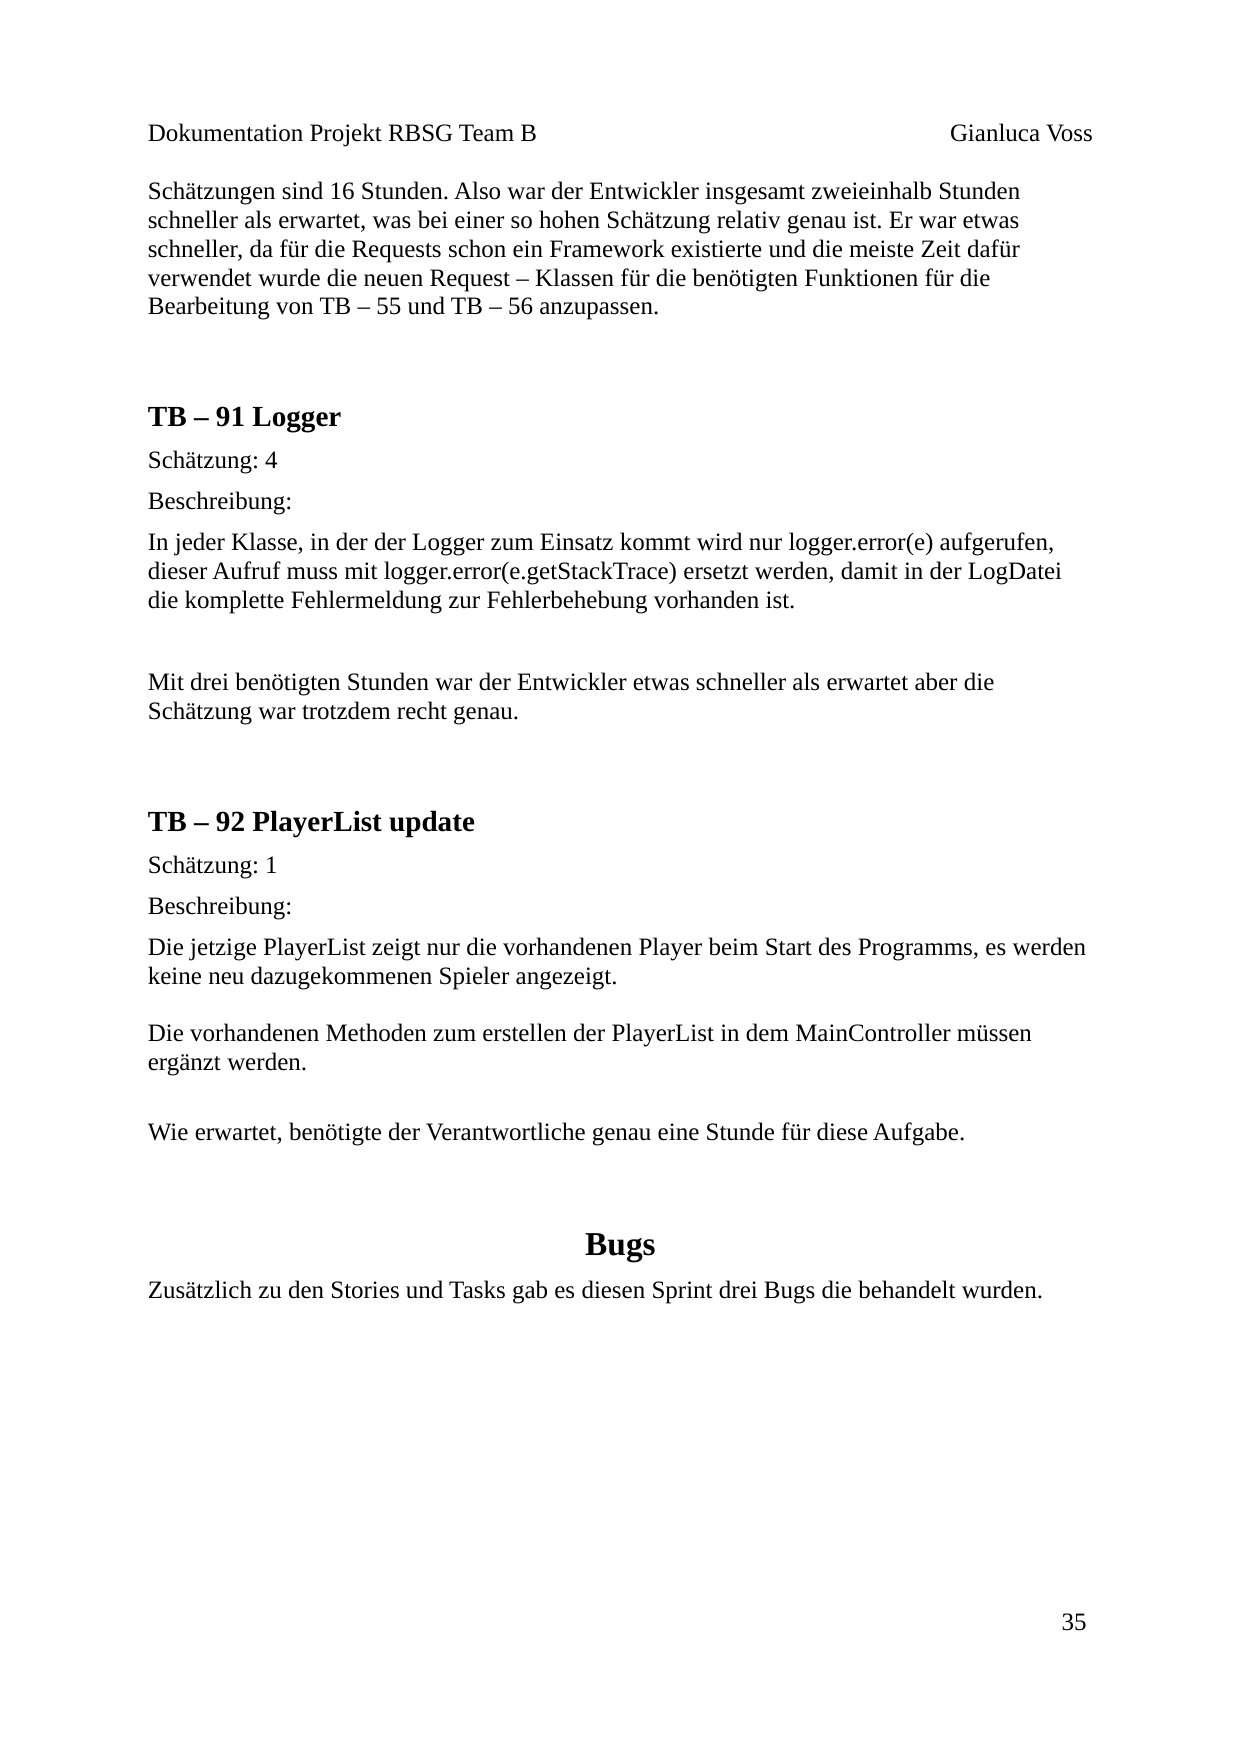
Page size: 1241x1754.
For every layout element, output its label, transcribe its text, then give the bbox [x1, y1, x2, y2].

text Mit drei benötigten Stunden war der Entwickler etwas schneller als erwartet aber die Schätzung war trotzdem recht genau. [148, 667, 1093, 725]
subtitle TB – 92 PlayerList update [148, 804, 1093, 837]
text Wie erwartet, benötigte der Verantwortliche genau eine Stunde für diese Aufgabe. [148, 1117, 1093, 1145]
text Beschreibung: [148, 486, 1093, 515]
text Schätzung: 4 [148, 445, 1093, 474]
subtitle TB – 91 Logger [148, 399, 1093, 432]
text Die jetzige PlayerList zeigt nur die vorhandenen Player beim Start des Programms, es werden keine neu dazugekommenen Spieler angezeigt. [148, 932, 1093, 990]
text Schätzung: 1 [148, 850, 1093, 878]
text Schätzungen sind 16 Stunden. Also war der Entwickler insgesamt zweieinhalb Stunden schneller als erwartet, was bei einer so hohen Schätzung relativ genau ist. Er war etwas schneller, da für die Requests schon ein Framework existierte und die meiste Zeit dafür verwendet wurde die neuen Request – Klassen für die benötigten Funktionen für die Bearbeitung von TB – 55 und TB – 56 anzupassen. [148, 176, 1093, 320]
text In jeder Klasse, in der der Logger zum Einsatz kommt wird nur logger.error(e) aufgerufen, dieser Aufruf muss mit logger.error(e.getStackTrace) ersetzt werden, damit in der LogDatei die komplette Fehlermeldung zur Fehlerbehebung vorhanden ist. [148, 527, 1093, 614]
text Die vorhandenen Methoden zum erstellen der PlayerList in dem MainController müssen ergänzt werden. [148, 1018, 1093, 1075]
text Beschreibung: [148, 891, 1093, 920]
text Zusätzlich zu den Stories und Tasks gab es diesen Sprint drei Bugs die behandelt wurden. [148, 1275, 1093, 1304]
subtitle Bugs [148, 1224, 1093, 1262]
